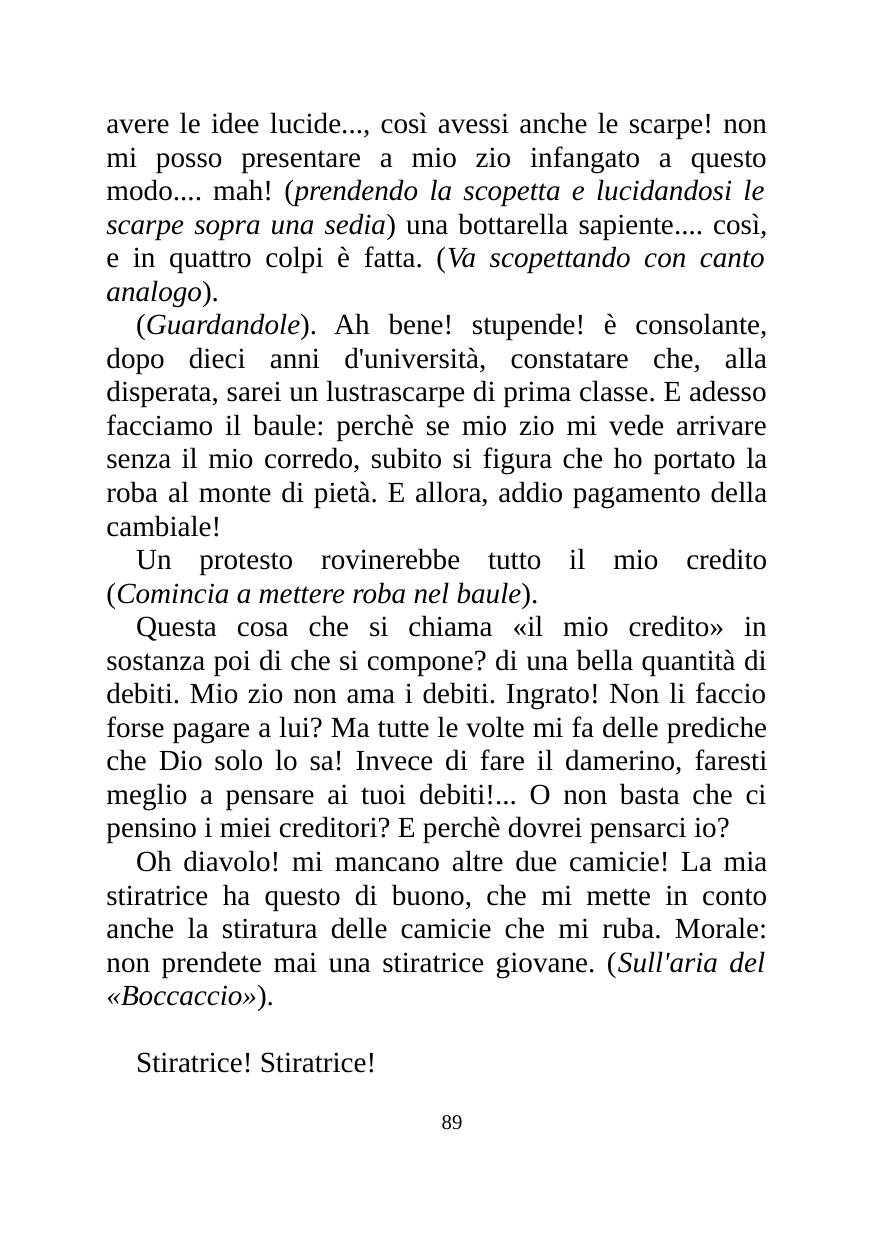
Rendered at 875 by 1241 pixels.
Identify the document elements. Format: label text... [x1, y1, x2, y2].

text avere le idee lucide..., così avessi anche le scarpe! non mi posso presentare a mio zio infangato a questo modo.... mah! (prendendo la scopetta e lucidandosi le scarpe sopra una sedia) una bottarella sapiente.... così, e in quattro colpi è fatta. (Va scopettando con canto analogo). [106, 106, 768, 307]
text Un protesto rovinerebbe tutto il mio credito (Comincia a mettere roba nel baule). [106, 542, 768, 609]
text Stiratrice! Stiratrice! [106, 1045, 768, 1079]
text (Guardandole). Ah bene! stupende! è consolante, dopo dieci anni d'università, constatare che, alla disperata, sarei un lustrascarpe di prima classe. E adesso facciamo il baule: perchè se mio zio mi vede arrivare senza il mio corredo, subito si figura che ho portato la roba al monte di pietà. E allora, addio pagamento della cambiale! [106, 307, 768, 542]
text Oh diavolo! mi mancano altre due camicie! La mia stiratrice ha questo di buono, che mi mette in conto anche la stiratura delle camicie che mi ruba. Morale: non prendete mai una stiratrice giovane. (Sull'aria del «Boccaccio»). [106, 844, 768, 1012]
text Questa cosa che si chiama «il mio credito» in sostanza poi di che si compone? di una bella quantità di debiti. Mio zio non ama i debiti. Ingrato! Non li faccio forse pagare a lui? Ma tutte le volte mi fa delle prediche che Dio solo lo sa! Invece di fare il damerino, faresti meglio a pensare ai tuoi debiti!... O non basta che ci pensino i miei creditori? E perchè dovrei pensarci io? [106, 609, 768, 844]
